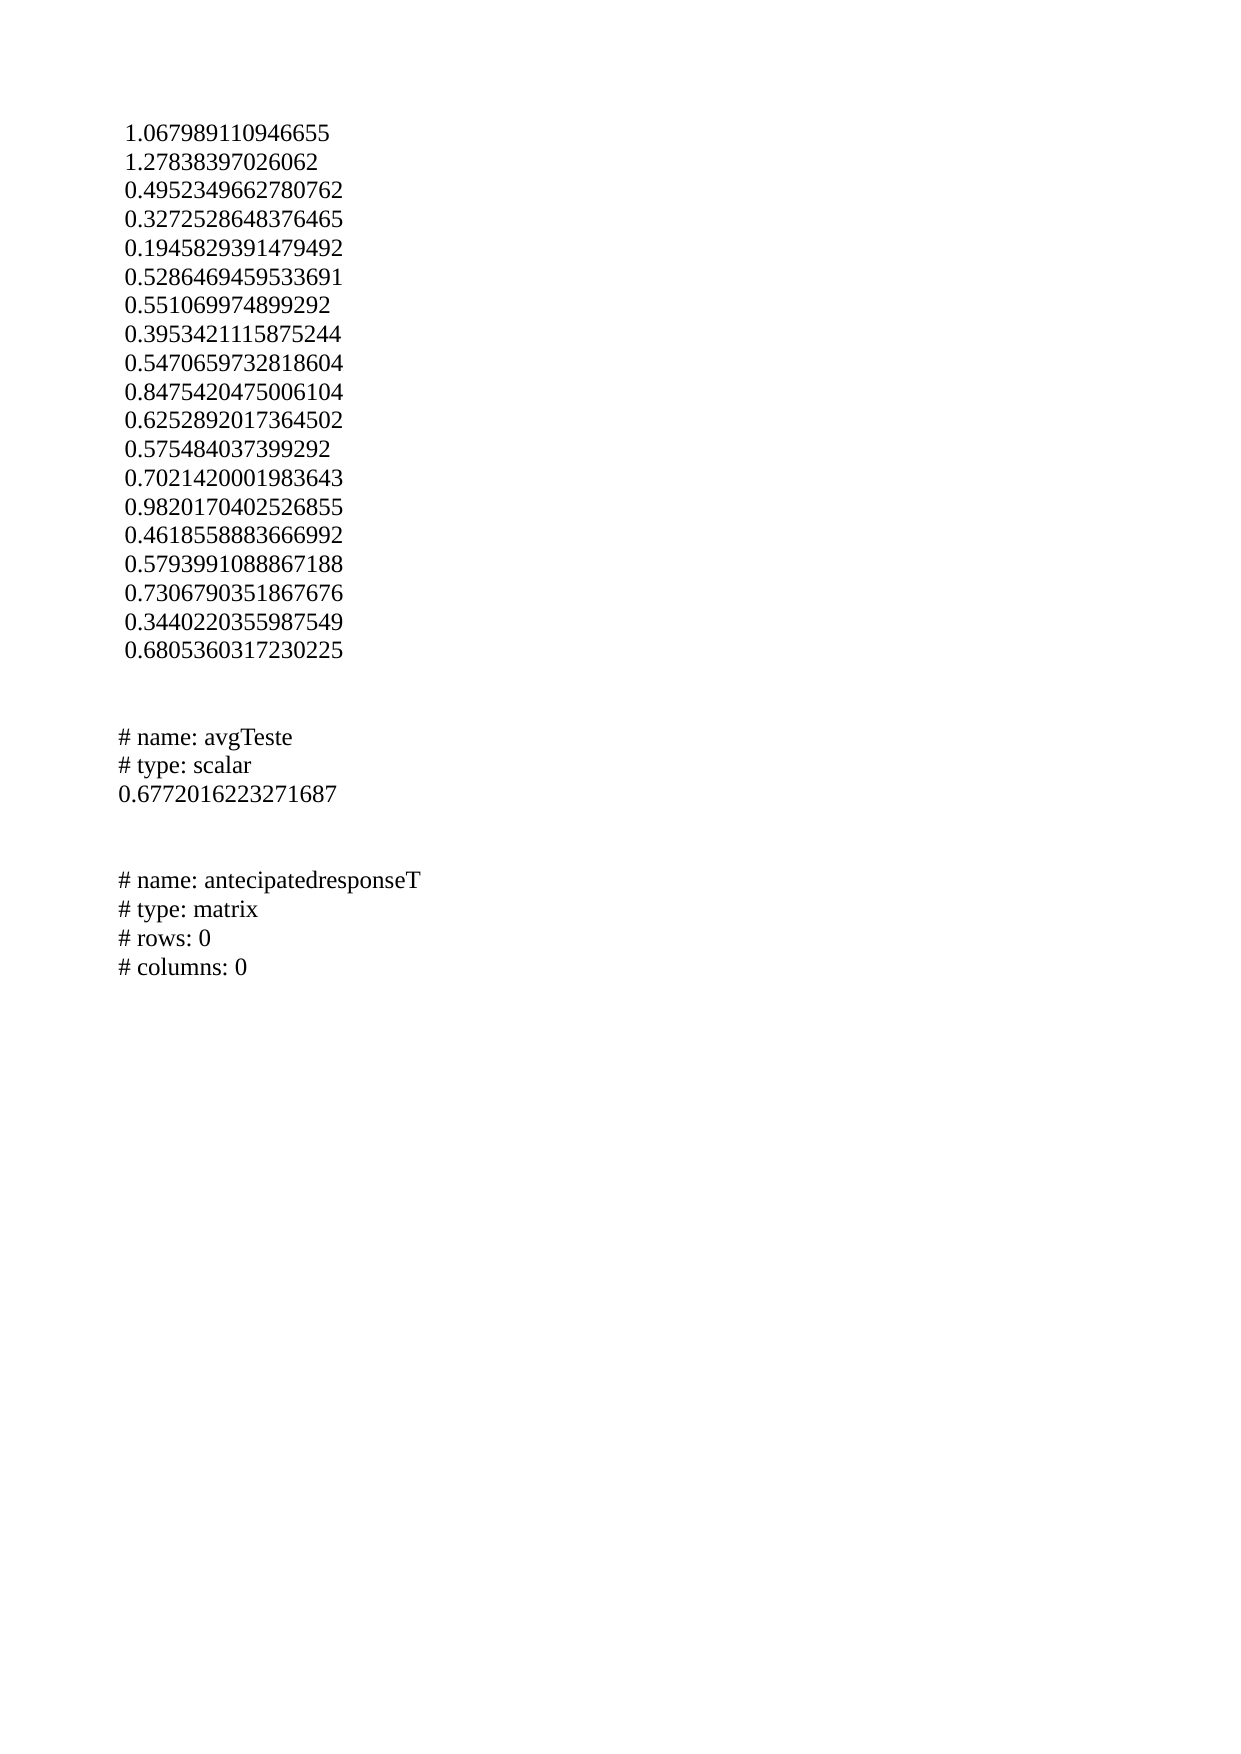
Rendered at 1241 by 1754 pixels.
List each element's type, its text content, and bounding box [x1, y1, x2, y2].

text 0.5793991088867188 [118, 549, 1122, 578]
text 0.9820170402526855 [118, 492, 1122, 521]
text 1.27838397026062 [118, 147, 1122, 176]
text 0.3440220355987549 [118, 607, 1122, 636]
text 0.7021420001983643 [118, 463, 1122, 492]
text 0.5286469459533691 [118, 262, 1122, 291]
text 0.3953421115875244 [118, 319, 1122, 348]
text 0.3272528648376465 [118, 204, 1122, 233]
text 0.6772016223271687 [118, 779, 1122, 808]
text # rows: 0 [118, 923, 1122, 952]
text 0.6252892017364502 [118, 406, 1122, 434]
text # name: avgTeste [118, 722, 1122, 751]
text # type: scalar [118, 751, 1122, 779]
text 0.7306790351867676 [118, 578, 1122, 607]
text # name: antecipatedresponseT [118, 866, 1122, 894]
text 0.4618558883666992 [118, 521, 1122, 549]
text 0.1945829391479492 [118, 233, 1122, 262]
text 0.8475420475006104 [118, 377, 1122, 406]
text # columns: 0 [118, 952, 1122, 981]
text 0.551069974899292 [118, 291, 1122, 319]
text 0.575484037399292 [118, 434, 1122, 463]
text 0.5470659732818604 [118, 348, 1122, 377]
text # type: matrix [118, 894, 1122, 923]
text 0.4952349662780762 [118, 176, 1122, 204]
text 1.067989110946655 [118, 118, 1122, 147]
text 0.6805360317230225 [118, 636, 1122, 664]
